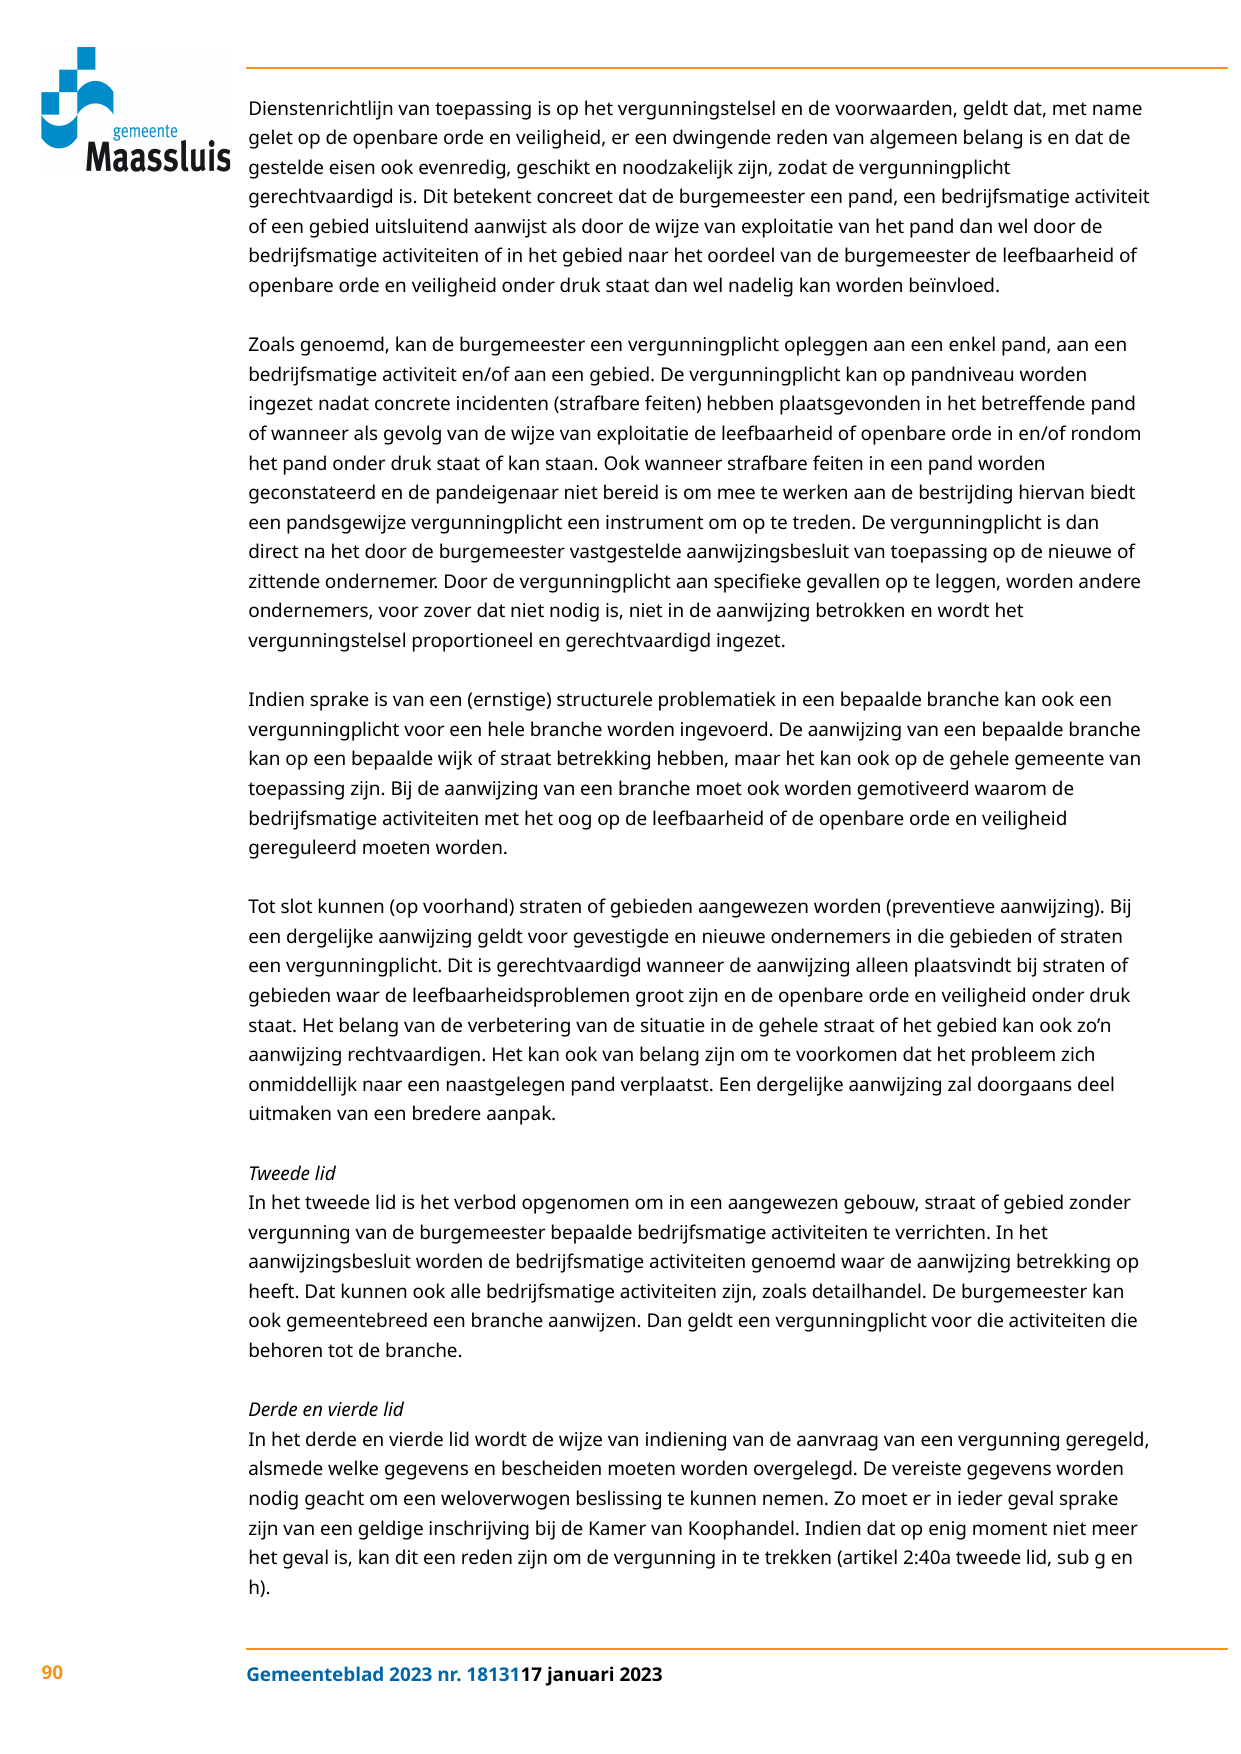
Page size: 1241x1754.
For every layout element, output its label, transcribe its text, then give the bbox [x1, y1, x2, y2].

text Tweede lid [248, 1160, 1152, 1186]
text Dienstenrichtlijn van toepassing is op het vergunningstelsel en de voorwaarden, geldt dat, met name gelet op de openbare orde en veiligheid, er een dwingende reden van algemeen belang is en dat de gestelde eisen ook evenredig, geschikt en noodzakelijk zijn, zodat de vergunningplicht gerechtvaardigd is. Dit betekent concreet dat de burgemeester een pand, een bedrijfsmatige activiteit of een gebied uitsluitend aanwijst als door de wijze van exploitatie van het pand dan wel door de bedrijfsmatige activiteiten of in het gebied naar het oordeel van de burgemeester de leefbaarheid of openbare orde en veiligheid onder druk staat dan wel nadelig kan worden beïnvloed. [248, 95, 1152, 298]
text In het derde en vierde lid wordt de wijze van indiening van de aanvraag van een vergunning geregeld, alsmede welke gegevens en bescheiden moeten worden overgelegd. De vereiste gegevens worden nodig geacht om een weloverwogen beslissing te kunnen nemen. Zo moet er in ieder geval sprake zijn van een geldige inschrijving bij de Kamer van Koophandel. Indien dat op enig moment niet meer het geval is, kan dit een reden zijn om de vergunning in te trekken (artikel 2:40a tweede lid, sub g en h). [248, 1426, 1152, 1600]
text In het tweede lid is het verbod opgenomen om in een aangewezen gebouw, straat of gebied zonder vergunning van de burgemeester bepaalde bedrijfsmatige activiteiten te verrichten. In het aanwijzingsbesluit worden de bedrijfsmatige activiteiten genoemd waar de aanwijzing betrekking op heeft. Dat kunnen ook alle bedrijfsmatige activiteiten zijn, zoals detailhandel. De burgemeester kan ook gemeentebreed een branche aanwijzen. Dan geldt een vergunningplicht voor die activiteiten die behoren tot de branche. [248, 1189, 1152, 1363]
text Derde en vierde lid [248, 1396, 1152, 1422]
text Indien sprake is van een (ernstige) structurele problematiek in een bepaalde branche kan ook een vergunningplicht voor een hele branche worden ingevoerd. De aanwijzing van een bepaalde branche kan op een bepaalde wijk of straat betrekking hebben, maar het kan ook op de gehele gemeente van toepassing zijn. Bij de aanwijzing van een branche moet ook worden gemotiveerd waarom de bedrijfsmatige activiteiten met het oog op de leefbaarheid of de openbare orde en veiligheid gereguleerd moeten worden. [248, 686, 1152, 860]
picture [41, 47, 77, 92]
picture [41, 47, 231, 172]
text Tot slot kunnen (op voorhand) straten of gebieden aangewezen worden (preventieve aanwijzing). Bij een dergelijke aanwijzing geldt voor gevestigde en nieuwe ondernemers in die gebieden of straten een vergunningplicht. Dit is gerechtvaardigd wanneer de aanwijzing alleen plaatsvindt bij straten of gebieden waar de leefbaarheidsproblemen groot zijn en de openbare orde en veiligheid onder druk staat. Het belang van de verbetering van de situatie in de gehele straat of het gebied kan ook zo’n aanwijzing rechtvaardigen. Het kan ook van belang zijn om te voorkomen dat het probleem zich onmiddellijk naar een naastgelegen pand verplaatst. Een dergelijke aanwijzing zal doorgaans deel uitmaken van een bredere aanpak. [248, 893, 1152, 1126]
text Zoals genoemd, kan de burgemeester een vergunningplicht opleggen aan een enkel pand, aan een bedrijfsmatige activiteit en/of aan een gebied. De vergunningplicht kan op pandniveau worden ingezet nadat concrete incidenten (strafbare feiten) hebben plaatsgevonden in het betreffende pand of wanneer als gevolg van de wijze van exploitatie de leefbaarheid of openbare orde in en/of rondom het pand onder druk staat of kan staan. Ook wanneer strafbare feiten in een pand worden geconstateerd en de pandeigenaar niet bereid is om mee te werken aan de bestrijding hiervan biedt een pandsgewijze vergunningplicht een instrument om op te treden. De vergunningplicht is dan direct na het door de burgemeester vastgestelde aanwijzingsbesluit van toepassing op de nieuwe of zittende ondernemer. Door de vergunningplicht aan specifieke gevallen op te leggen, worden andere ondernemers, voor zover dat niet nodig is, niet in de aanwijzing betrokken en wordt het vergunningstelsel proportioneel en gerechtvaardigd ingezet. [248, 331, 1152, 653]
